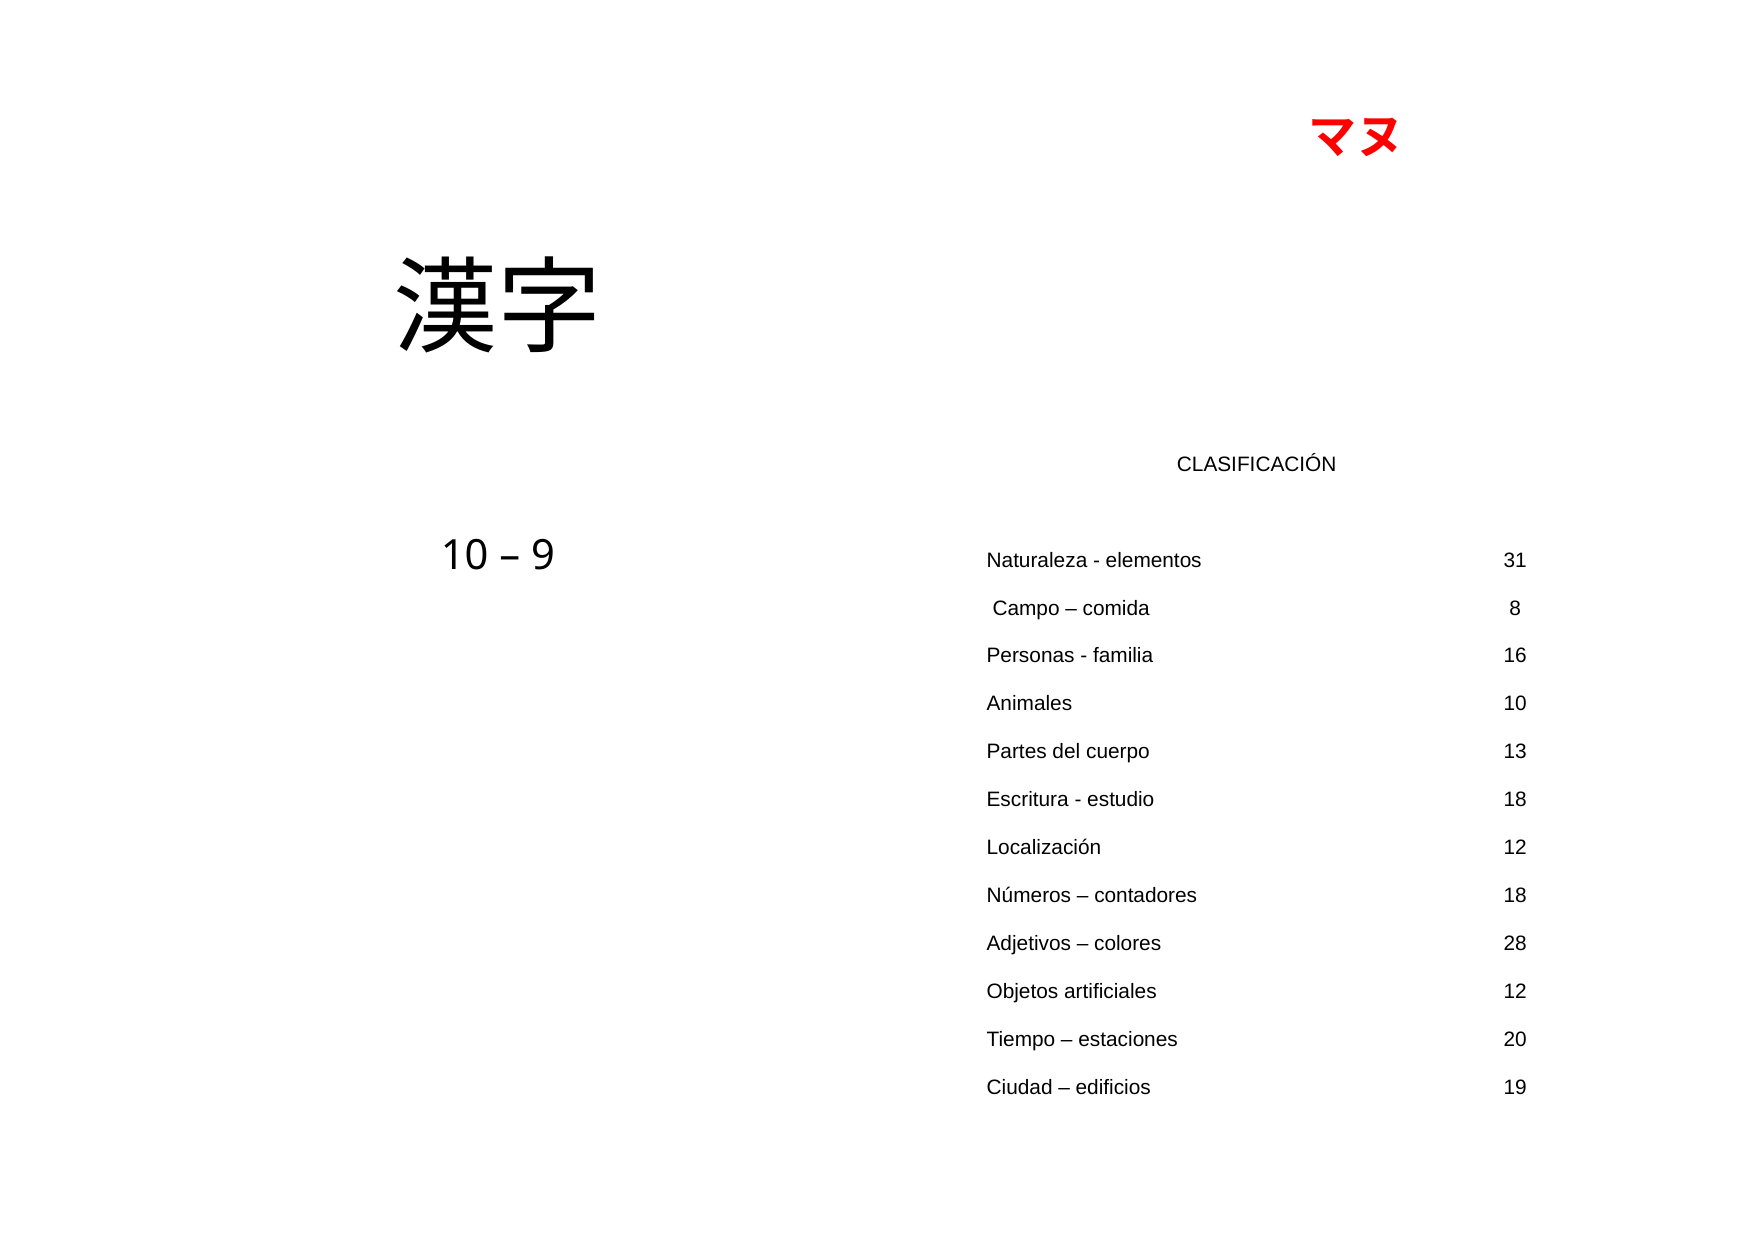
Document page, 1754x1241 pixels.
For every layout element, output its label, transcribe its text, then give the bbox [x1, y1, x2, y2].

text Números – contadores 18 [877, 883, 1636, 907]
text Personas - familia 16 [877, 643, 1636, 667]
text Campo – comida 8 [877, 595, 1636, 619]
text Escritura - estudio 18 [877, 787, 1636, 811]
text 漢字 [118, 223, 877, 374]
text 10 – 9 [118, 525, 877, 582]
text Partes del cuerpo 13 [877, 739, 1636, 763]
text Animales 10 [877, 691, 1636, 715]
text Objetos artificiales 12 [877, 979, 1636, 1003]
text CLASIFICACIÓN [877, 452, 1636, 476]
text Localización 12 [877, 835, 1636, 859]
text Tiempo – estaciones 20 [877, 1027, 1636, 1051]
text Adjetivos – colores 28 [877, 931, 1636, 955]
text Naturaleza - elementos 31 [877, 547, 1636, 571]
text Ciudad – edificios 19 [877, 1074, 1636, 1098]
text マヌ [877, 98, 1636, 168]
